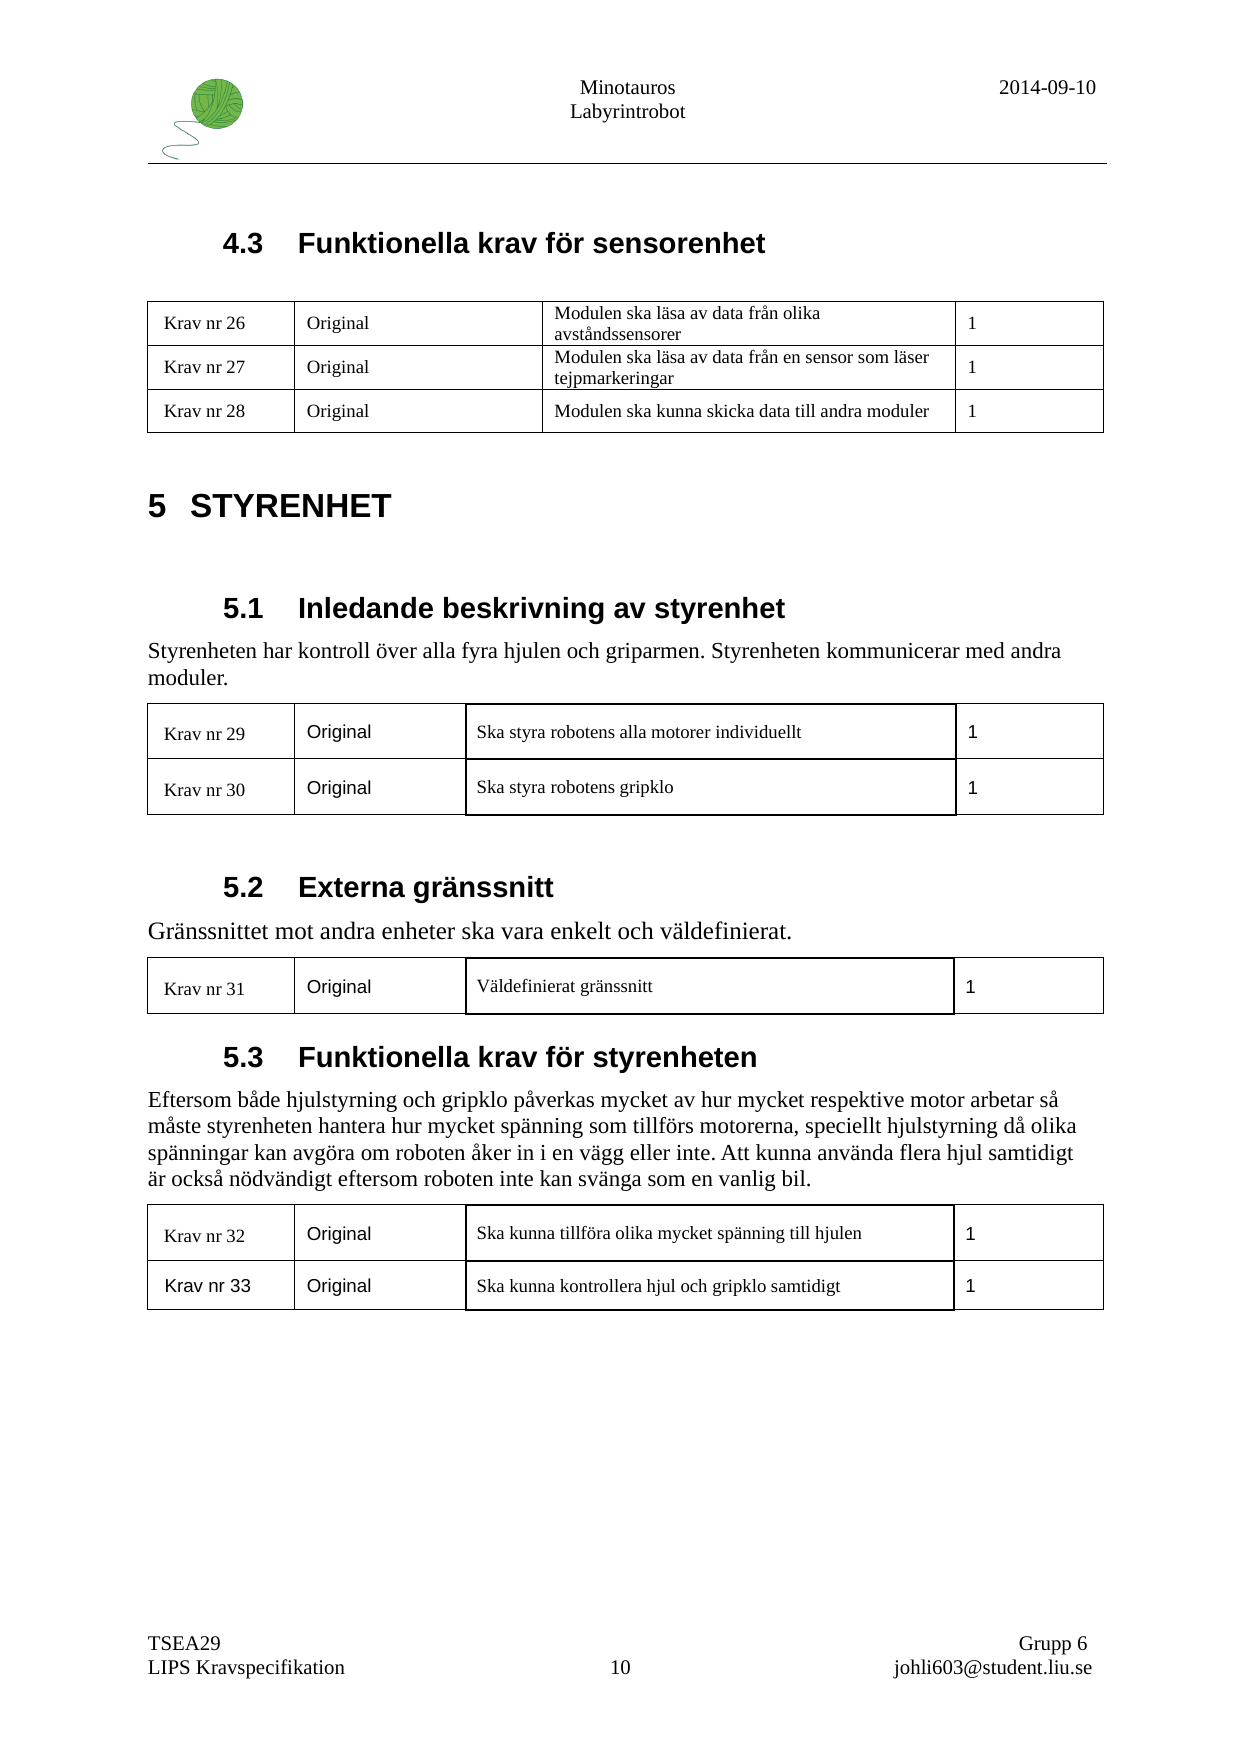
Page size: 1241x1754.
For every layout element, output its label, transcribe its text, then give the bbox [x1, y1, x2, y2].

table_header Original [295, 958, 465, 1013]
table_header 1 [955, 958, 1103, 1013]
table_cell Modulen ska kunna skicka data till andra moduler [543, 390, 955, 432]
table_cell Original [295, 1261, 465, 1309]
table_cell [148, 346, 294, 389]
picture [159, 75, 248, 163]
subtitle Funktionella krav för styrenheten [223, 1040, 1092, 1074]
text Styrenheten har kontroll över alla fyra hjulen och griparmen. Styrenheten kommunicerar med andra moduler. [148, 637, 1092, 690]
subtitle STYRENHET [148, 487, 1092, 525]
table_header 1 [956, 302, 1103, 345]
subtitle Inledande beskrivning av styrenhet [223, 591, 1092, 625]
table_header Original [295, 704, 465, 758]
table_cell 1 [956, 346, 1103, 389]
table_header Modulen ska läsa av data från olika avståndssensorer [543, 302, 955, 345]
table_cell Original [295, 759, 465, 814]
table_header 1 [957, 704, 1103, 758]
table_header [148, 704, 294, 758]
table_cell Ska kunna kontrollera hjul och gripklo samtidigt [467, 1262, 953, 1309]
table_cell [148, 1261, 294, 1309]
subtitle Externa gränssnitt [223, 870, 1092, 903]
table_header 1 [955, 1205, 1103, 1260]
table_cell 1 [956, 390, 1103, 432]
table_cell [148, 390, 294, 432]
table_cell 1 [957, 759, 1103, 814]
table_cell Original [295, 346, 542, 389]
table_header [148, 1205, 294, 1260]
table_header Original [295, 302, 542, 345]
table_cell [148, 759, 294, 814]
table_header Ska kunna tillföra olika mycket spänning till hjulen [467, 1206, 953, 1260]
text Gränssnittet mot andra enheter ska vara enkelt och väldefinierat. [148, 916, 1092, 945]
table_cell Modulen ska läsa av data från en sensor som läser tejpmarkeringar [543, 346, 955, 389]
text Eftersom både hjulstyrning och gripklo påverkas mycket av hur mycket respektive motor arbetar så måste styrenheten hantera hur mycket spänning som tillförs motorerna, speciellt hjulstyrning då olika spänningar kan avgöra om roboten åker in i en vägg eller inte. Att kunna använda flera hjul samtidigt är också nödvändigt eftersom roboten inte kan svänga som en vanlig bil. [148, 1086, 1092, 1192]
table_header Original [295, 1205, 465, 1260]
table_cell Ska styra robotens gripklo [467, 760, 955, 814]
table_cell 1 [955, 1261, 1103, 1309]
table_cell Original [295, 390, 542, 432]
table_header Ska styra robotens alla motorer individuellt [467, 705, 955, 758]
table_header [148, 958, 294, 1013]
table_header [148, 302, 294, 345]
table_header Väldefinierat gränssnitt [467, 959, 953, 1013]
text 4.3 Funktionella krav för sensorenhet [148, 226, 1092, 259]
